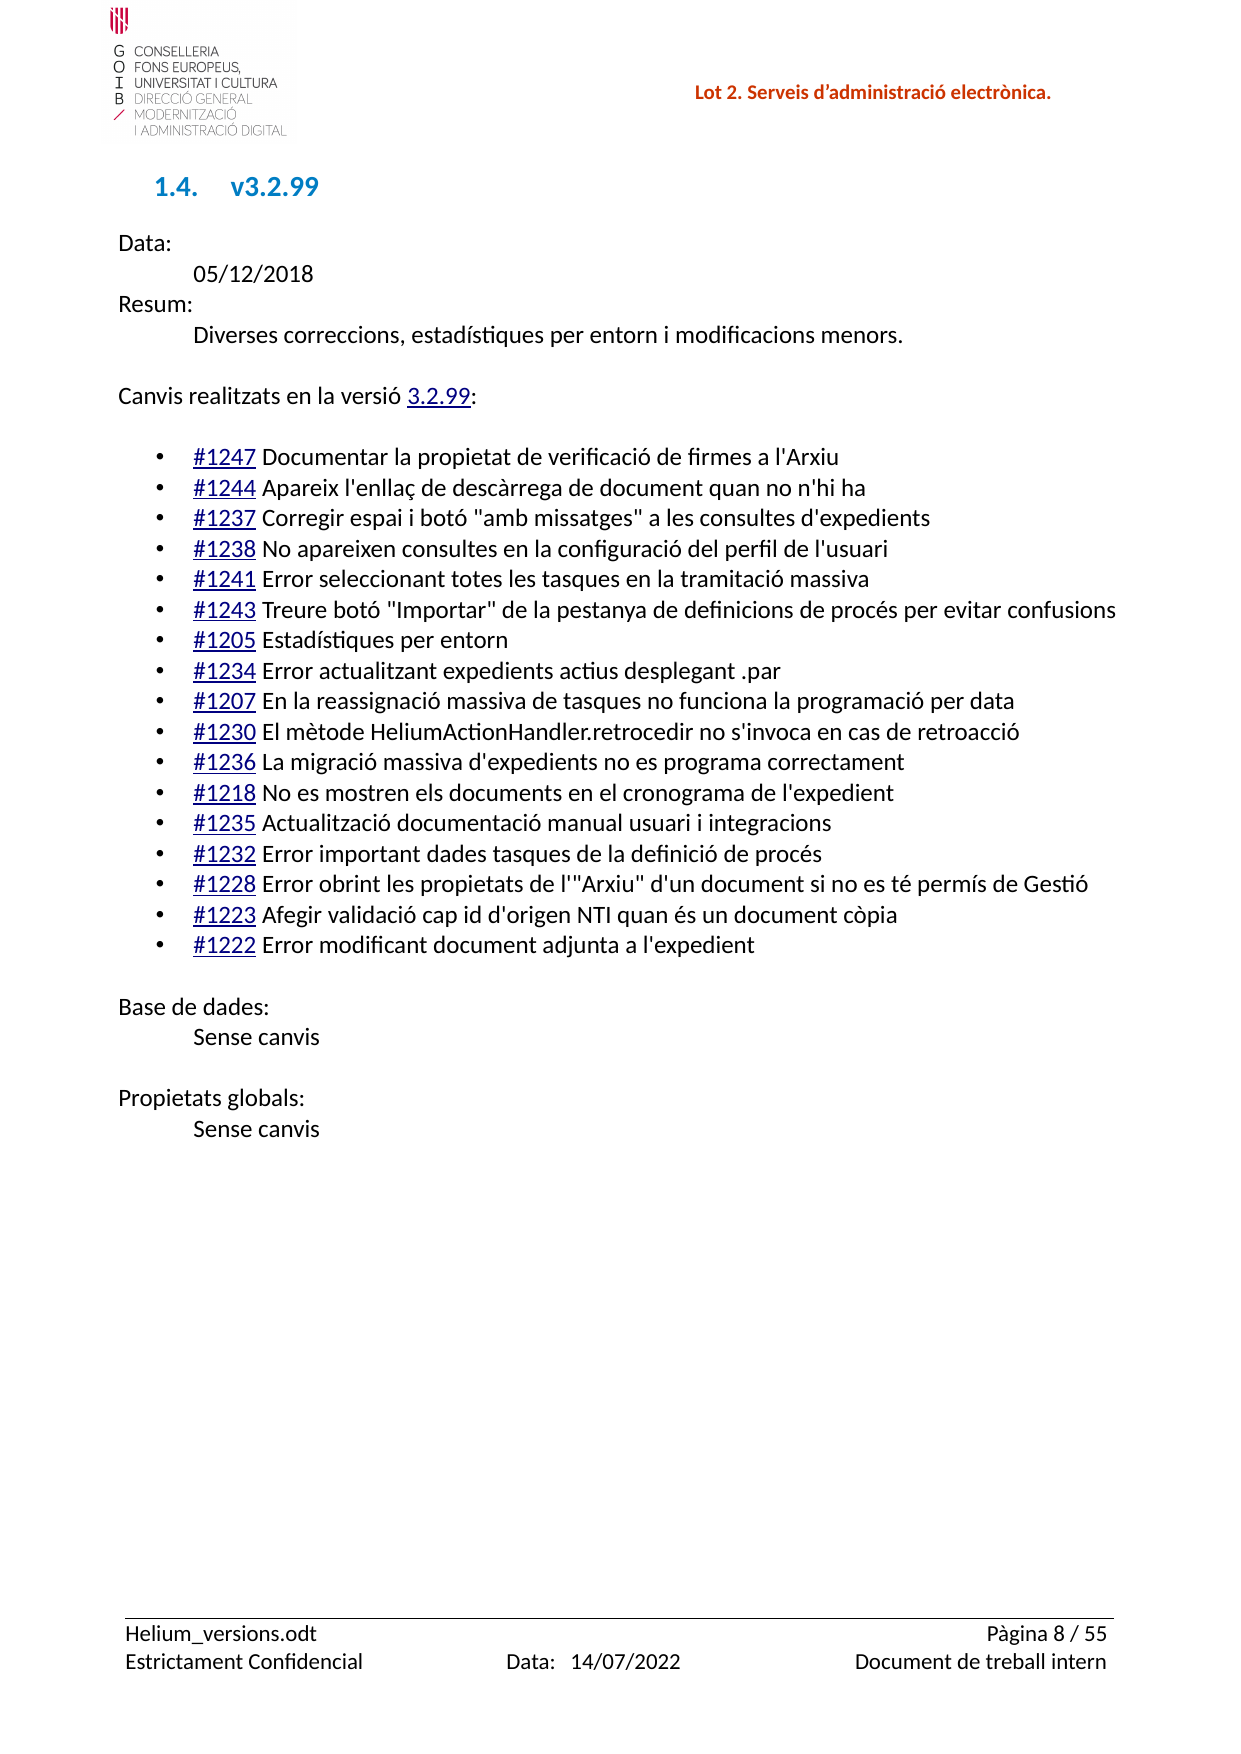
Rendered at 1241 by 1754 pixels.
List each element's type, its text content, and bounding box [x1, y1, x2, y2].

list #1218 No es mostren els documents en el cronograma de l'expedient [156, 777, 1122, 807]
list #1230 El mètode HeliumActionHandler.retrocedir no s'invoca en cas de retroacció [156, 716, 1122, 746]
text Sense canvis [118, 1021, 1122, 1052]
text Data: [118, 228, 1122, 258]
list #1244 Apareix l'enllaç de descàrrega de document quan no n'hi ha [156, 472, 1122, 502]
text Base de dades: [118, 991, 1122, 1021]
list #1247 Documentar la propietat de verificació de firmes a l'Arxiu [156, 441, 1122, 472]
text Canvis realitzats en la versió 3.2.99: [118, 380, 1122, 411]
list #1241 Error seleccionant totes les tasques en la tramitació massiva [156, 563, 1122, 594]
text Resum: [118, 289, 1122, 319]
text Sense canvis [118, 1113, 1122, 1143]
list #1205 Estadístiques per entorn [156, 624, 1122, 655]
subtitle v3.2.99 [153, 168, 1122, 204]
text 05/12/2018 [118, 258, 1122, 289]
list #1235 Actualització documentació manual usuari i integracions [156, 807, 1122, 838]
list #1237 Corregir espai i botó "amb missatges" a les consultes d'expedients [156, 502, 1122, 533]
text Diverses correccions, estadístiques per entorn i modificacions menors. [118, 319, 1122, 350]
list #1223 Afegir validació cap id d'origen NTI quan és un document còpia [156, 899, 1122, 929]
list #1243 Treure botó "Importar" de la pestanya de definicions de procés per evitar confusions [156, 594, 1122, 624]
list #1222 Error modificant document adjunta a l'expedient [156, 929, 1122, 960]
picture [100, 0, 297, 144]
list #1228 Error obrint les propietats de l'"Arxiu" d'un document si no es té permís de Gestió [156, 868, 1122, 899]
list #1232 Error important dades tasques de la definició de procés [156, 838, 1122, 868]
list #1234 Error actualitzant expedients actius desplegant .par [156, 655, 1122, 685]
list #1238 No apareixen consultes en la configuració del perfil de l'usuari [156, 533, 1122, 563]
list #1236 La migració massiva d'expedients no es programa correctament [156, 746, 1122, 777]
list #1207 En la reassignació massiva de tasques no funciona la programació per data [156, 685, 1122, 716]
text Propietats globals: [118, 1082, 1122, 1113]
